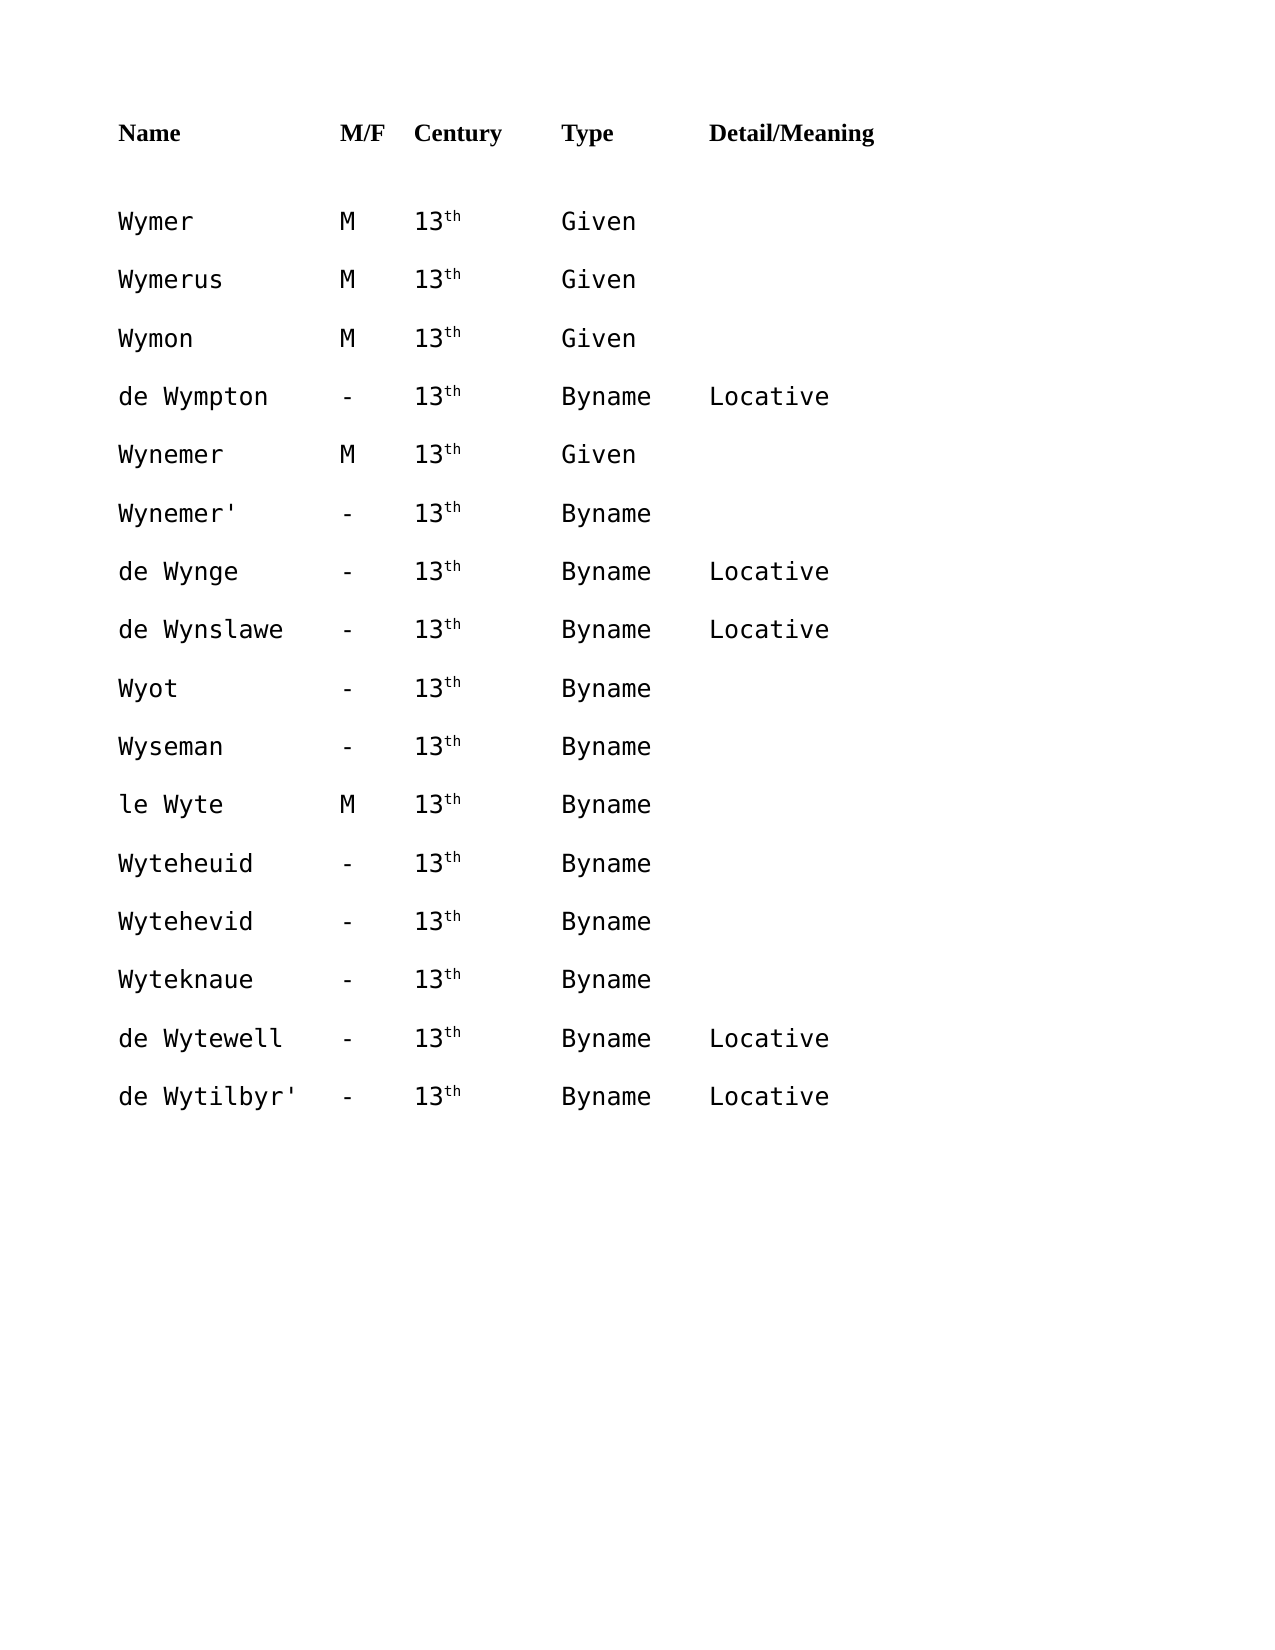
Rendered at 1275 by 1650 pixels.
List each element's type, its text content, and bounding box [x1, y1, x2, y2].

text Wyteheuid - 13th Byname [118, 849, 1157, 878]
text le Wyte M 13th Byname [118, 791, 1157, 820]
text de Wynslawe - 13th Byname Locative [118, 616, 1157, 645]
text Wytehevid - 13th Byname [118, 907, 1157, 936]
text Wyteknaue - 13th Byname [118, 966, 1157, 995]
text Wynemer M 13th Given [118, 441, 1157, 470]
text de Wytilbyr' - 13th Byname Locative [118, 1082, 1157, 1111]
text de Wympton - 13th Byname Locative [118, 382, 1157, 411]
text de Wytewell - 13th Byname Locative [118, 1024, 1157, 1053]
text Wyseman - 13th Byname [118, 732, 1157, 761]
text Wymerus M 13th Given [118, 266, 1157, 295]
text Wynemer' - 13th Byname [118, 499, 1157, 528]
text Wyot - 13th Byname [118, 674, 1157, 703]
text Wymon M 13th Given [118, 324, 1157, 353]
text Wymer M 13th Given [118, 207, 1157, 236]
text de Wynge - 13th Byname Locative [118, 557, 1157, 586]
